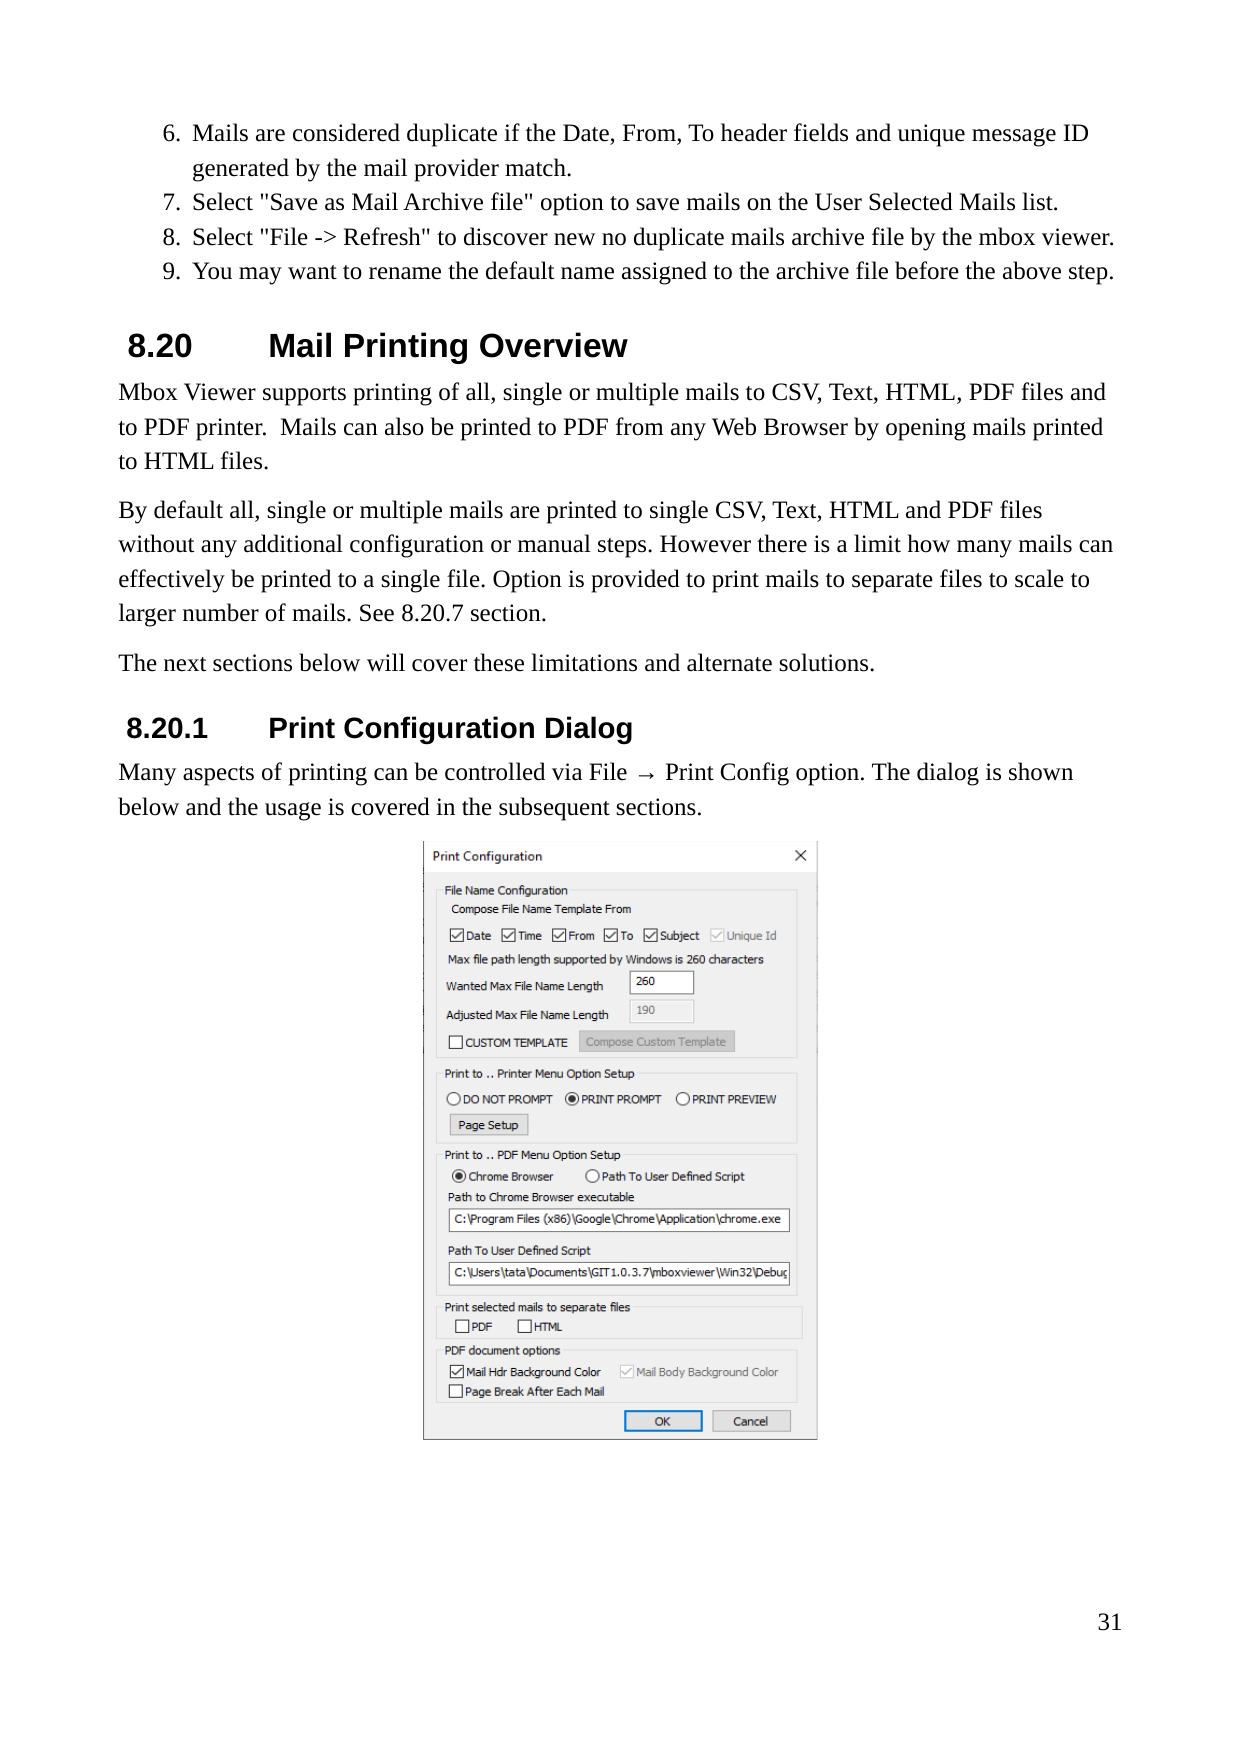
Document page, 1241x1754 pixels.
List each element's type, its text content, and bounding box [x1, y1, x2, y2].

list You may want to rename the default name assigned to the archive file before the above step. [162, 256, 1122, 285]
text The next sections below will cover these limitations and alternate solutions. [118, 648, 1122, 676]
picture [423, 841, 818, 1440]
text Many aspects of printing can be controlled via File → Print Config option. The dialog is shown below and the usage is covered in the subsequent sections. [118, 757, 1122, 821]
text By default all, single or multiple mails are printed to single CSV, Text, HTML and PDF files without any additional configuration or manual steps. However there is a limit how many mails can effectively be printed to a single file. Option is provided to print mails to separate files to scale to larger number of mails. See 8.20.7 section. [118, 495, 1122, 627]
subtitle Mail Printing Overview [118, 326, 1122, 364]
list Select "File -> Refresh" to discover new no duplicate mails archive file by the mbox viewer. [162, 222, 1122, 250]
text Mbox Viewer supports printing of all, single or multiple mails to CSV, Text, HTML, PDF files and to PDF printer. Mails can also be printed to PDF from any Web Browser by opening mails printed to HTML files. [118, 377, 1122, 475]
list Mails are considered duplicate if the Date, From, To header fields and unique message ID generated by the mail provider match. [162, 118, 1122, 181]
subtitle Print Configuration Dialog [118, 711, 1122, 745]
list Select "Save as Mail Archive file" option to save mails on the User Selected Mails list. [162, 187, 1122, 216]
